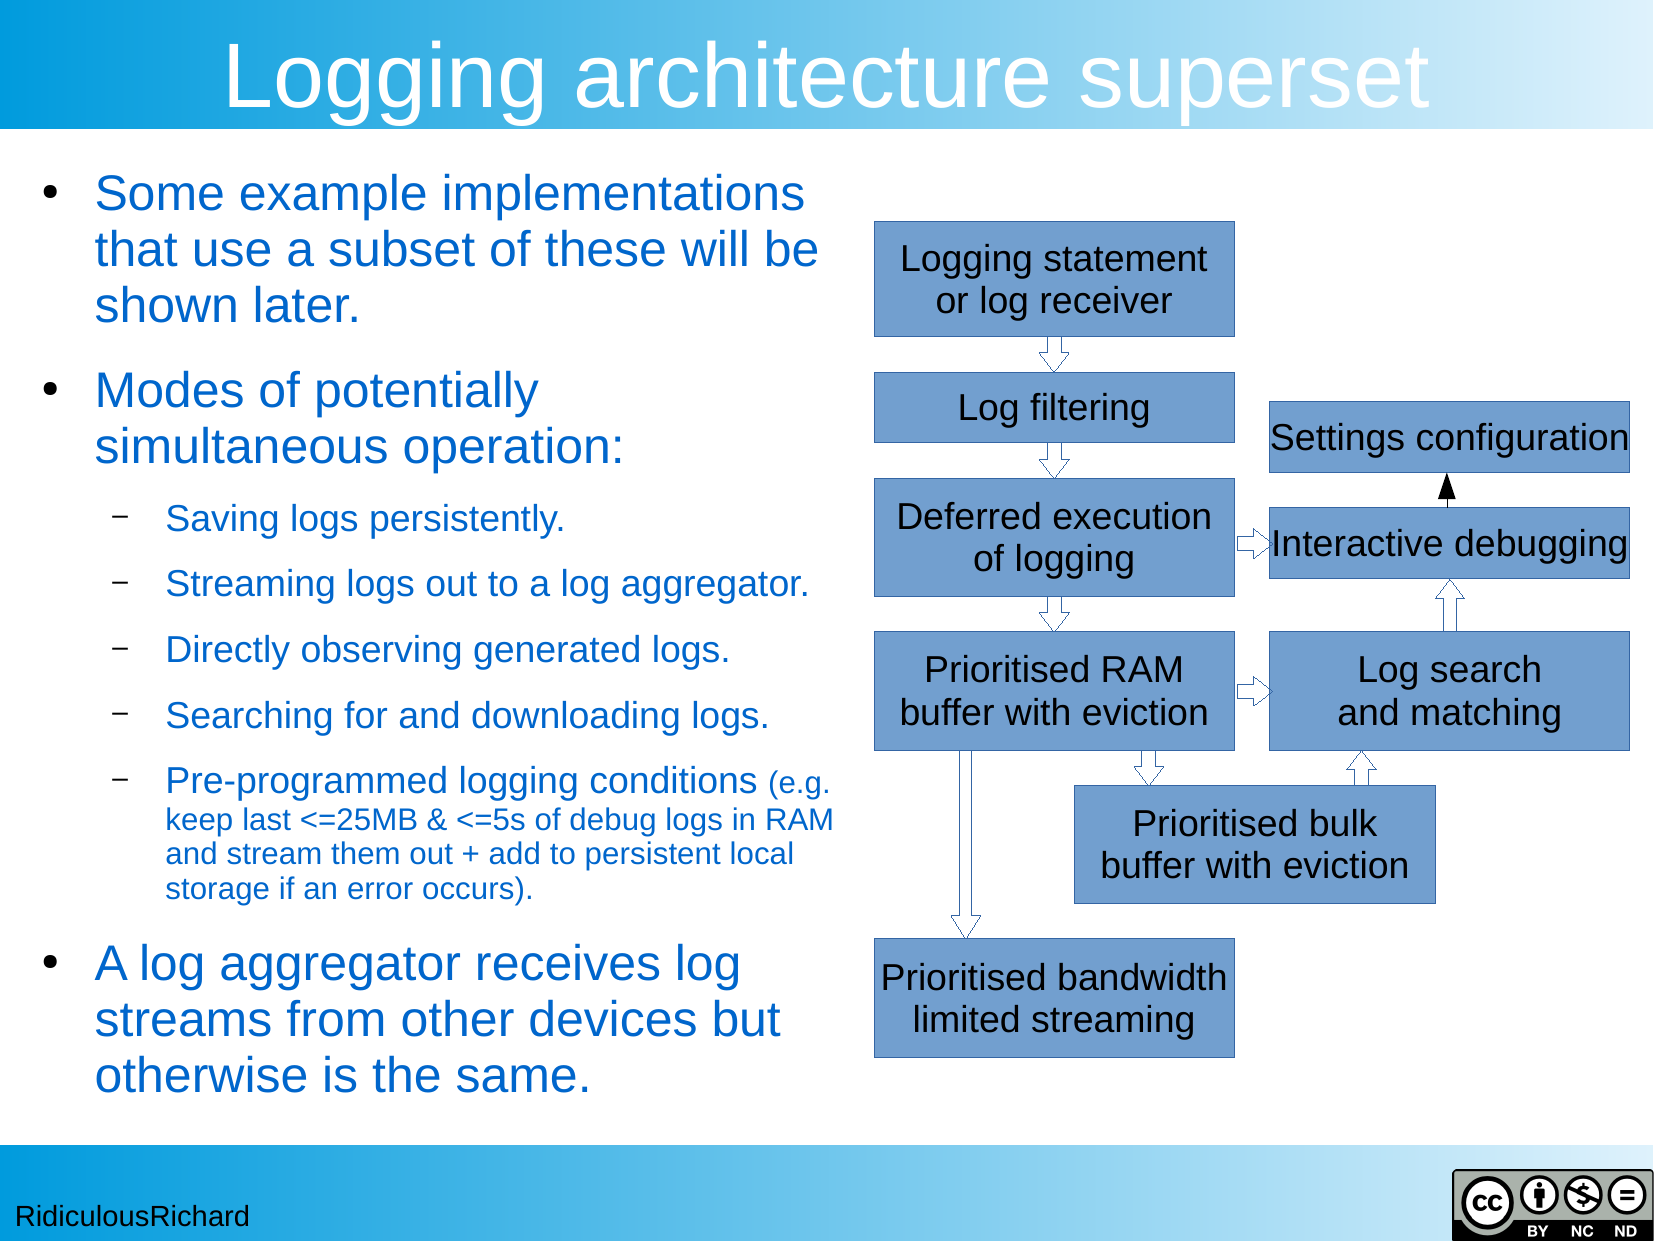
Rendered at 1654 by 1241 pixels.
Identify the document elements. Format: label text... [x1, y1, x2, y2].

title Logging architecture superset [82, 23, 1571, 129]
list Some example implementations that use a subset of these will be shown later. Modes of potentially simultaneous operation: Saving logs persistently. Streaming logs out to a log aggregator. Directly observing generated logs. Searching for and downloading logs. Pre-programmed logging conditions (e.g. keep last <=25MB & <=5s of debug logs in RAM and stream them out + add to persistent local storage if an error occurs). A log aggregator receives log streams from other devices but otherwise is the same. [23, 165, 839, 1123]
text_box Prioritised bandwidth limited streaming [874, 938, 1235, 1058]
text_box Settings configuration [1269, 401, 1630, 473]
picture [1452, 1169, 1654, 1241]
text_box Deferred execution of logging [874, 478, 1235, 597]
text_box Log search and matching [1269, 631, 1630, 751]
text_box Interactive debugging [1269, 507, 1630, 579]
text_box Log filtering [874, 372, 1235, 443]
text_box Logging statement or log receiver [874, 221, 1235, 337]
text_box Prioritised RAM buffer with eviction [874, 631, 1235, 751]
text_box Prioritised bulk buffer with eviction [1074, 785, 1436, 904]
